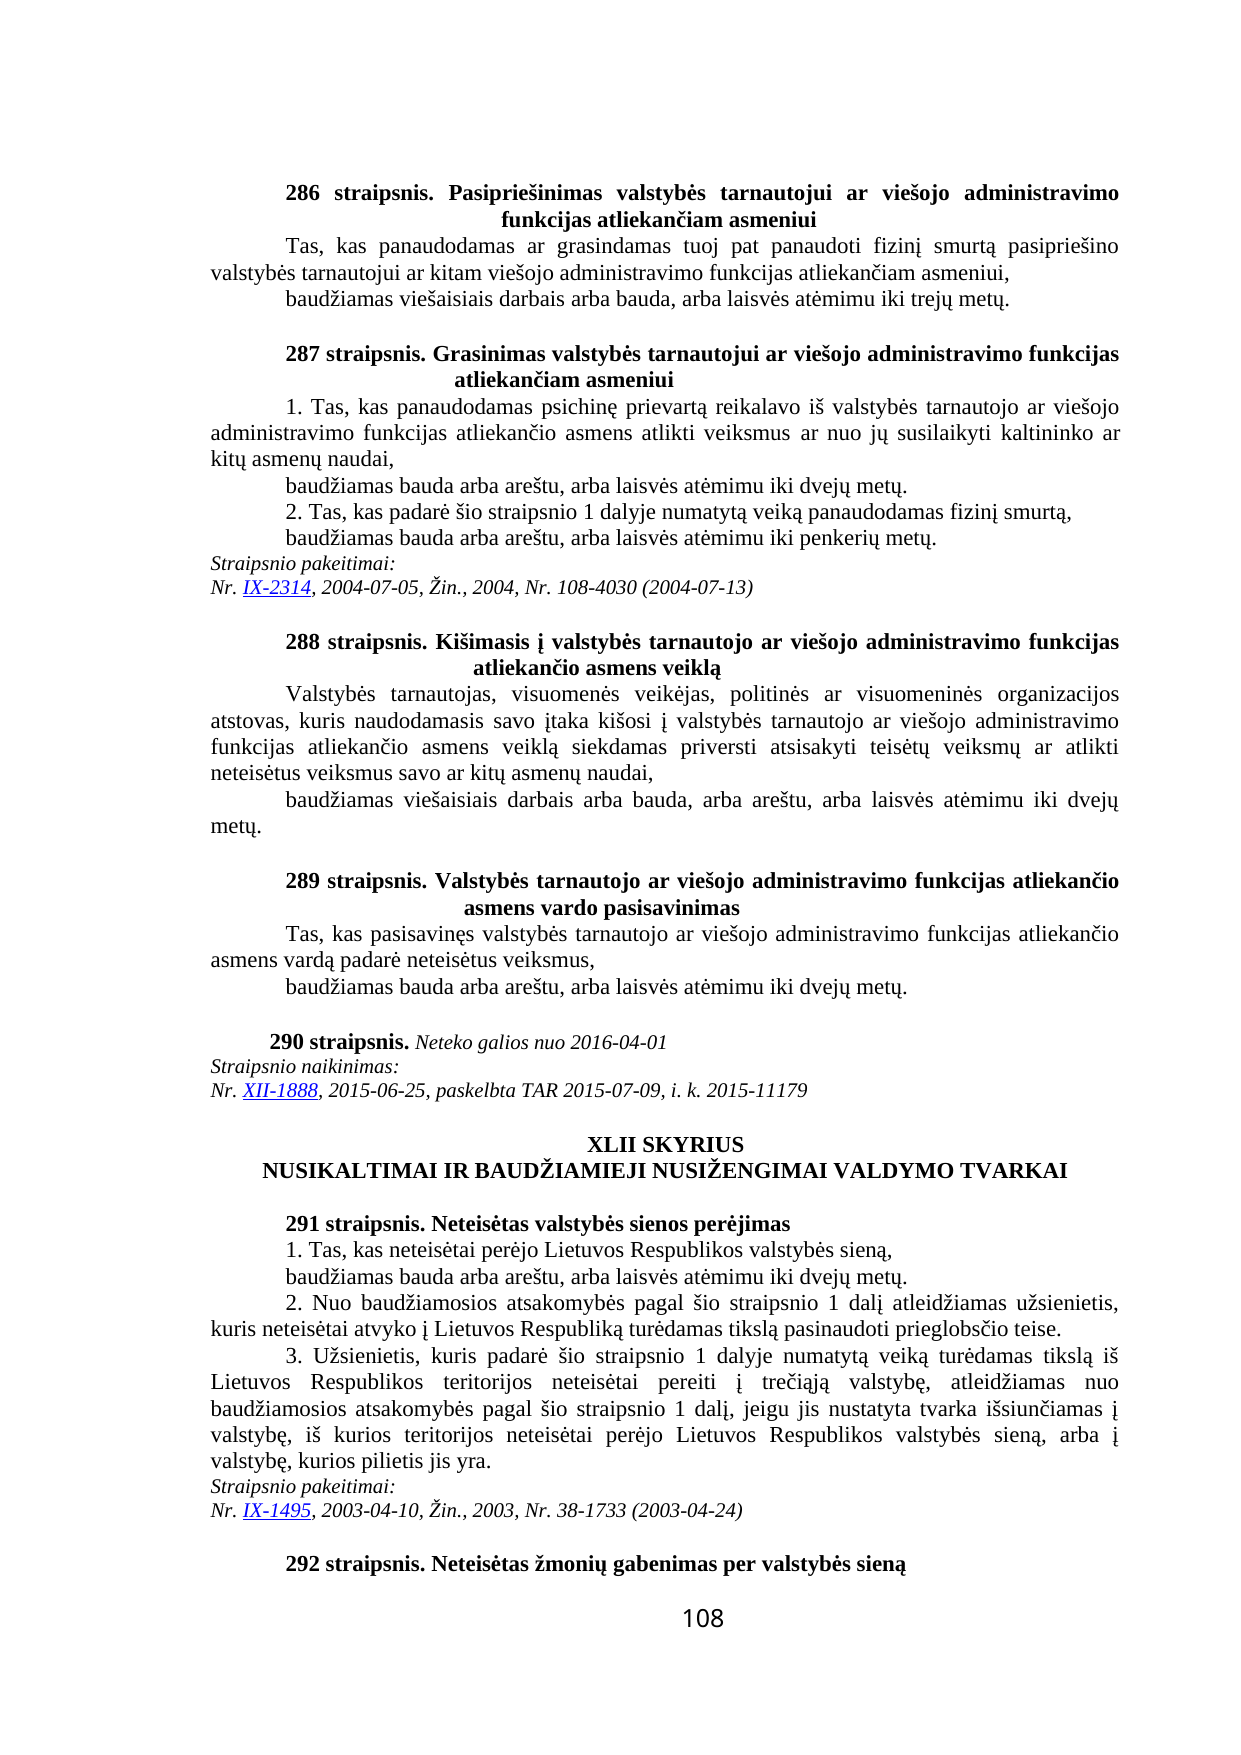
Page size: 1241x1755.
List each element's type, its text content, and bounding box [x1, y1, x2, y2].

text baudžiamas bauda arba areštu, arba laisvės atėmimu iki dvejų metų. [210, 973, 1120, 999]
text 291 straipsnis. Neteisėtas valstybės sienos perėjimas [210, 1210, 1120, 1236]
text 3. Užsienietis, kuris padarė šio straipsnio 1 dalyje numatytą veiką turėdamas tikslą iš Lietuvos Respublikos teritorijos neteisėtai pereiti į trečiąją valstybę, atleidžiamas nuo baudžiamosios atsakomybės pagal šio straipsnio 1 dalį, jeigu jis nustatyta tvarka išsiunčiamas į valstybę, iš kurios teritorijos neteisėtai perėjo Lietuvos Respublikos valstybės sieną, arba į valstybę, kurios pilietis jis yra. [210, 1342, 1120, 1474]
text 1. Tas, kas panaudodamas psichinę prievartą reikalavo iš valstybės tarnautojo ar viešojo administravimo funkcijas atliekančio asmens atlikti veiksmus ar nuo jų susilaikyti kaltininko ar kitų asmenų naudai, [210, 393, 1120, 472]
text Valstybės tarnautojas, visuomenės veikėjas, politinės ar visuomeninės organizacijos atstovas, kuris naudodamasis savo įtaka kišosi į valstybės tarnautojo ar viešojo administravimo funkcijas atliekančio asmens veiklą siekdamas priversti atsisakyti teisėtų veiksmų ar atlikti neteisėtus veiksmus savo ar kitų asmenų naudai, [210, 680, 1120, 786]
subtitle XLII SKYRIUS [210, 1131, 1120, 1157]
text baudžiamas viešaisiais darbais arba bauda, arba laisvės atėmimu iki trejų metų. [210, 285, 1120, 311]
text Straipsnio pakeitimai: [210, 1474, 1120, 1498]
text 290 straipsnis. Neteko galios nuo 2016-04-01 [210, 1028, 1120, 1054]
text Nr. IX-2314, 2004-07-05, Žin., 2004, Nr. 108-4030 (2004-07-13) [210, 575, 1120, 599]
text 287 straipsnis. Grasinimas valstybės tarnautojui ar viešojo administravimo funkcijas atliekančiam asmeniui [285, 340, 1120, 393]
text 286 straipsnis. Pasipriešinimas valstybės tarnautojui ar viešojo administravimo funkcijas atliekančiam asmeniui [285, 179, 1120, 232]
text 2. Tas, kas padarė šio straipsnio 1 dalyje numatytą veiką panaudodamas fizinį smurtą, [210, 498, 1120, 524]
text baudžiamas bauda arba areštu, arba laisvės atėmimu iki dvejų metų. [210, 472, 1120, 498]
text Straipsnio pakeitimai: [210, 551, 1120, 575]
text baudžiamas viešaisiais darbais arba bauda, arba areštu, arba laisvės atėmimu iki dvejų metų. [210, 786, 1120, 838]
text 2. Nuo baudžiamosios atsakomybės pagal šio straipsnio 1 dalį atleidžiamas užsienietis, kuris neteisėtai atvyko į Lietuvos Respubliką turėdamas tikslą pasinaudoti prieglobsčio teise. [210, 1289, 1120, 1342]
text 288 straipsnis. Kišimasis į valstybės tarnautojo ar viešojo administravimo funkcijas atliekančio asmens veiklą [285, 628, 1120, 680]
text Nr. IX-1495, 2003-04-10, Žin., 2003, Nr. 38-1733 (2003-04-24) [210, 1498, 1120, 1522]
text Nr. XII-1888, 2015-06-25, paskelbta TAR 2015-07-09, i. k. 2015-11179 [210, 1078, 1120, 1102]
text Tas, kas panaudodamas ar grasindamas tuoj pat panaudoti fizinį smurtą pasipriešino valstybės tarnautojui ar kitam viešojo administravimo funkcijas atliekančiam asmeniui, [210, 232, 1120, 285]
text 1. Tas, kas neteisėtai perėjo Lietuvos Respublikos valstybės sieną, [210, 1236, 1120, 1263]
text Straipsnio naikinimas: [210, 1054, 1120, 1078]
text baudžiamas bauda arba areštu, arba laisvės atėmimu iki dvejų metų. [210, 1263, 1120, 1289]
text 289 straipsnis. Valstybės tarnautojo ar viešojo administravimo funkcijas atliekančio asmens vardo pasisavinimas [285, 867, 1120, 920]
text NUSIKALTIMAI IR BAUDŽIAMIEJI NUSIŽENGIMAI VALDYMO TVARKAI [210, 1157, 1120, 1184]
text 292 straipsnis. Neteisėtas žmonių gabenimas per valstybės sieną [210, 1551, 1120, 1577]
text Tas, kas pasisavinęs valstybės tarnautojo ar viešojo administravimo funkcijas atliekančio asmens vardą padarė neteisėtus veiksmus, [210, 920, 1120, 973]
text baudžiamas bauda arba areštu, arba laisvės atėmimu iki penkerių metų. [210, 524, 1120, 551]
